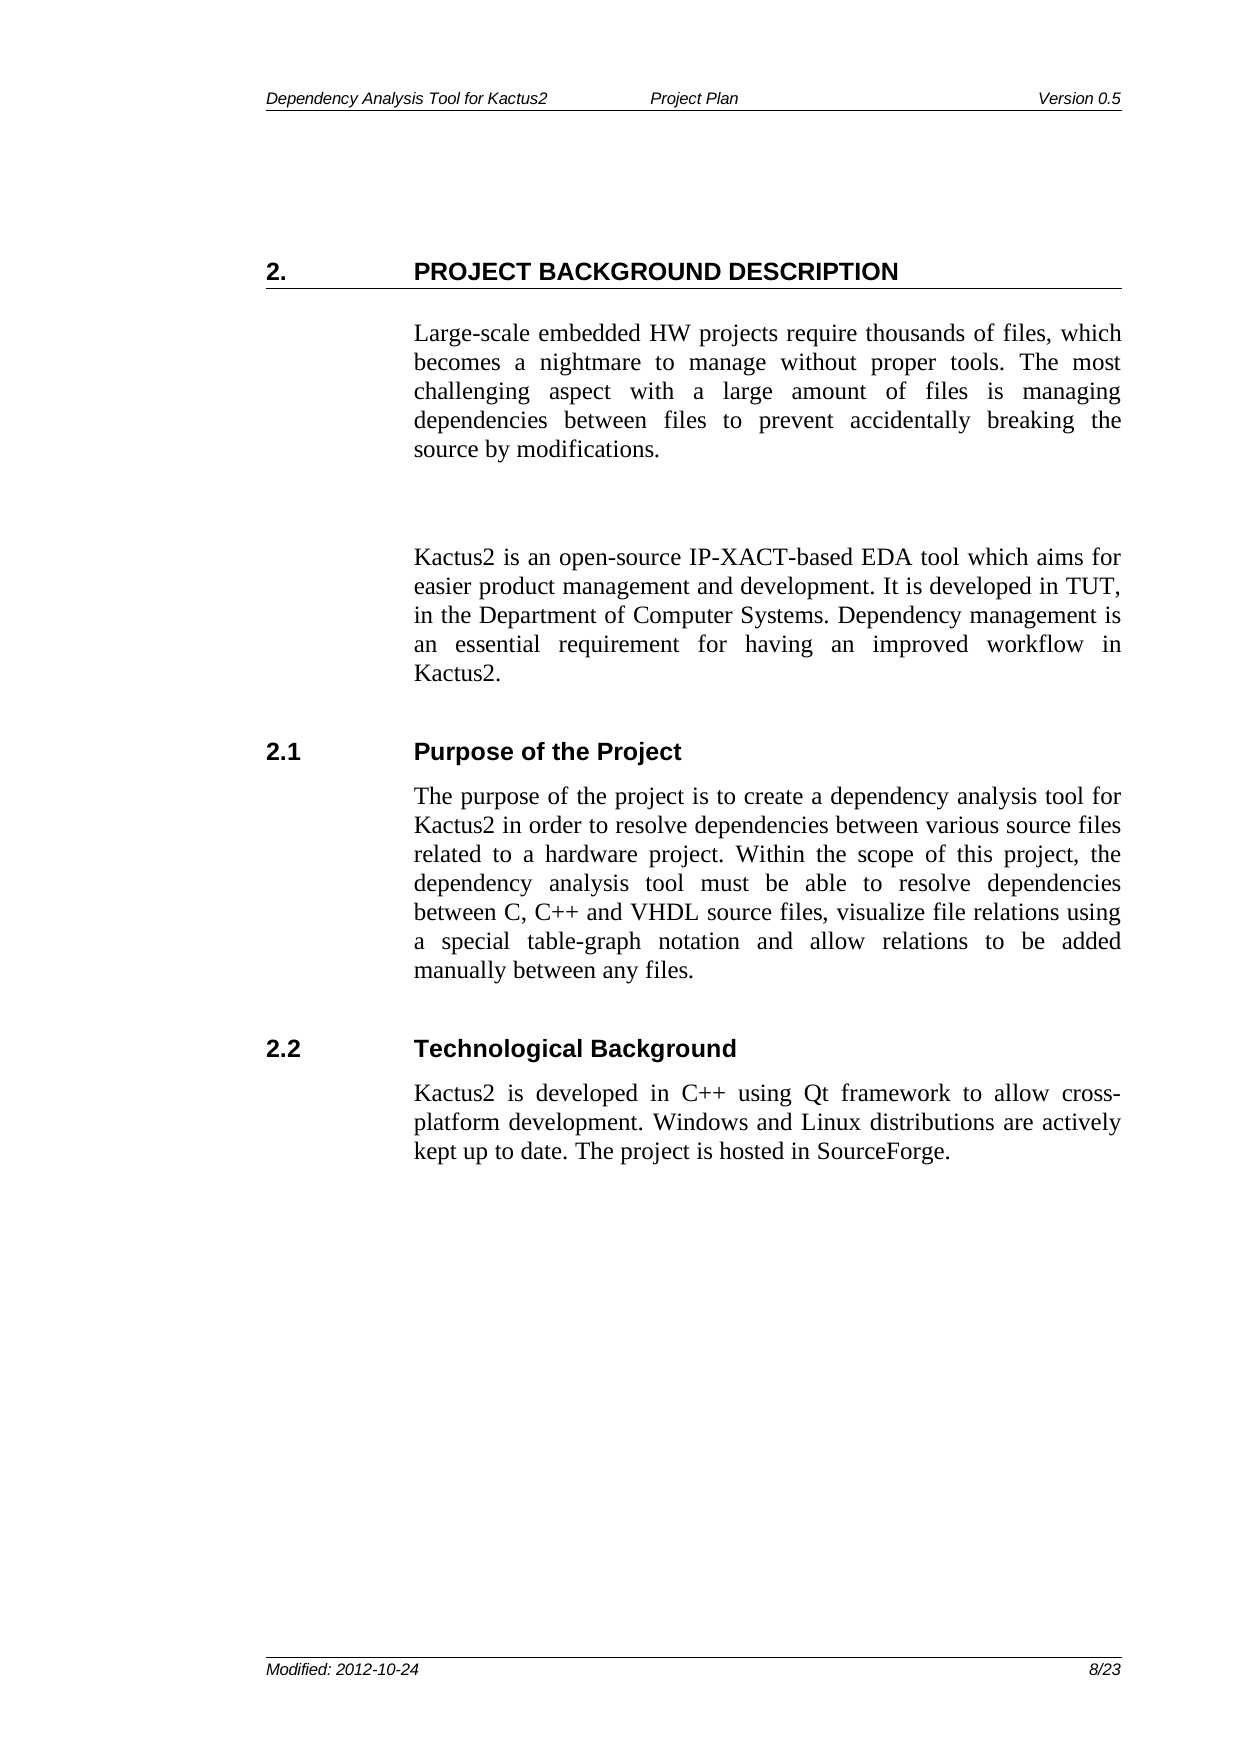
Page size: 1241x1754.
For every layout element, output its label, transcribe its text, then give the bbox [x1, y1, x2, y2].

subtitle Purpose of the Project [266, 737, 1122, 766]
text Large-scale embedded HW projects require thousands of files, which becomes a nightmare to manage without proper tools. The most challenging aspect with a large amount of files is managing dependencies between files to prevent accidentally breaking the source by modifications. [413, 318, 1122, 463]
text Kactus2 is an open-source IP-XACT-based EDA tool which aims for easier product management and development. It is developed in TUT, in the Department of Computer Systems. Dependency management is an essential requirement for having an improved workflow in Kactus2. [413, 542, 1122, 687]
text The purpose of the project is to create a dependency analysis tool for Kactus2 in order to resolve dependencies between various source files related to a hardware project. Within the scope of this project, the dependency analysis tool must be able to resolve dependencies between C, C++ and VHDL source files, visualize file relations using a special table-graph notation and allow relations to be added manually between any files. [413, 781, 1122, 984]
subtitle Technological Background [266, 1034, 1122, 1063]
subtitle Project Background Description [266, 257, 1122, 288]
text Kactus2 is developed in C++ using Qt framework to allow cross-platform development. Windows and Linux distributions are actively kept up to date. The project is hosted in SourceForge. [413, 1077, 1122, 1164]
